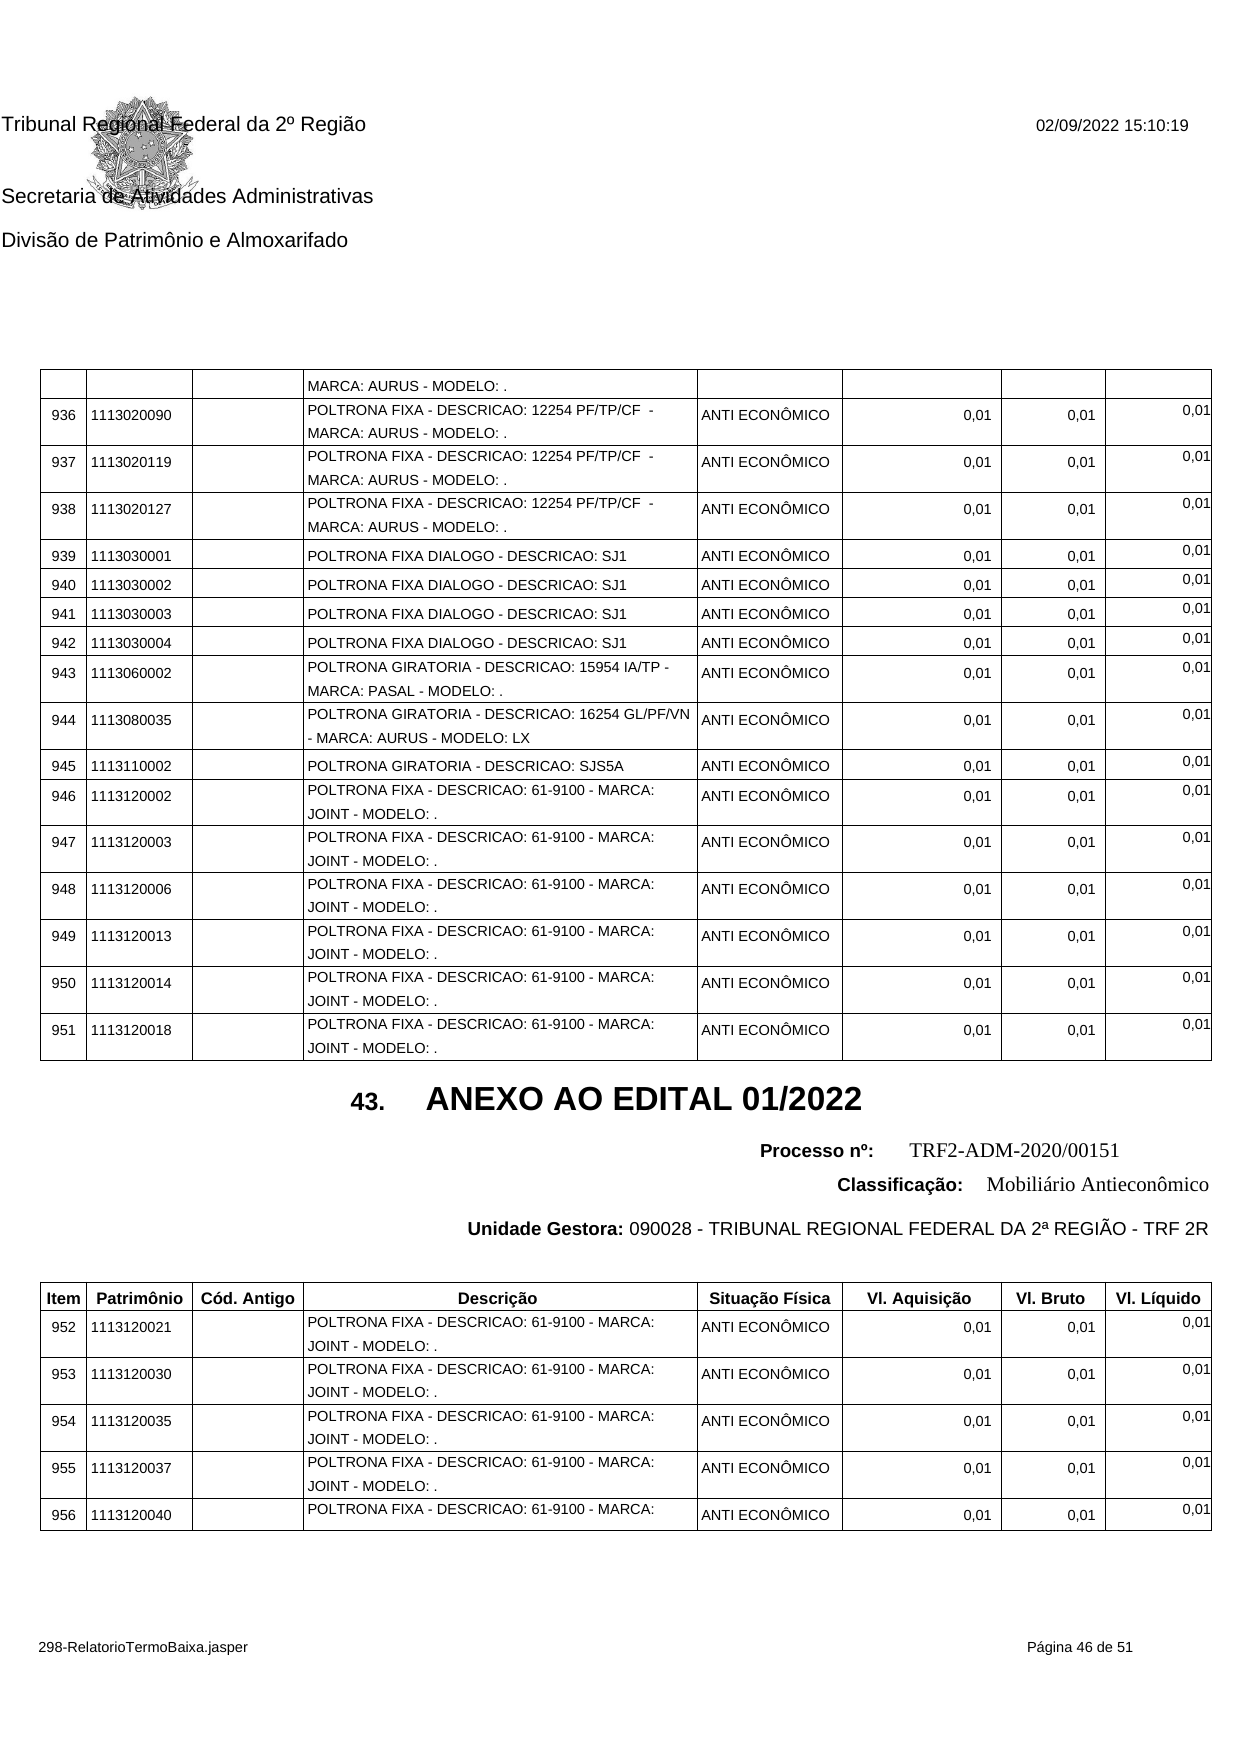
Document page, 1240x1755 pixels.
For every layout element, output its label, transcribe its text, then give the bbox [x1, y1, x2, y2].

table_cell 938 [41, 493, 86, 539]
table_cell 0,01 [1106, 873, 1211, 919]
table_cell 0,01 [1106, 1311, 1211, 1357]
table_cell [193, 1499, 303, 1530]
table_cell 0,01 [843, 627, 1001, 655]
table_cell 0,01 [843, 1311, 1001, 1357]
table_cell POLTRONA FIXA - DESCRICAO: 61-9100 - MARCA: JOINT - MODELO: . [304, 780, 697, 825]
table_cell 0,01 [1002, 703, 1105, 749]
table_cell ANTI ECONÔMICO [698, 750, 842, 778]
text Processo nº: TRF2-ADM-2020/00151 [0, 1140, 1214, 1162]
table_cell 952 [41, 1311, 86, 1357]
subtitle ANEXO AO EDITAL 01/2022 [0, 1079, 1213, 1117]
table_cell 0,01 [843, 750, 1001, 778]
table_cell 1113020127 [87, 493, 192, 539]
table_cell POLTRONA FIXA - DESCRICAO: 12254 PF/TP/CF - MARCA: AURUS - MODELO: . [304, 399, 697, 445]
table_cell 0,01 [1106, 920, 1211, 966]
table_cell 0,01 [1106, 540, 1211, 568]
table_cell POLTRONA FIXA - DESCRICAO: 61-9100 - MARCA: JOINT - MODELO: . [304, 1452, 697, 1498]
table_cell 0,01 [1106, 826, 1211, 872]
table_cell 0,01 [1106, 1405, 1211, 1451]
text Unidade Gestora: 090028 - TRIBUNAL REGIONAL FEDERAL DA 2ª REGIÃO - TRF 2R [0, 1208, 1214, 1242]
table_cell 1113030003 [87, 598, 192, 626]
table_cell ANTI ECONÔMICO [698, 399, 842, 445]
table_cell 945 [41, 750, 86, 778]
table_cell 0,01 [1106, 627, 1211, 655]
table_cell POLTRONA FIXA - DESCRICAO: 61-9100 - MARCA: [304, 1499, 697, 1530]
table_cell 936 [41, 399, 86, 445]
table_cell 0,01 [1106, 1358, 1211, 1404]
table_header Cód. Antigo [193, 1283, 303, 1310]
table_cell 949 [41, 920, 86, 966]
table_cell POLTRONA GIRATORIA - DESCRICAO: SJS5A [304, 750, 697, 778]
table_cell 0,01 [843, 1014, 1001, 1060]
table_cell 0,01 [1106, 493, 1211, 539]
table_cell [193, 750, 303, 778]
table_cell 937 [41, 446, 86, 492]
table_cell 1113030002 [87, 569, 192, 597]
table_cell 1113120021 [87, 1311, 192, 1357]
table_cell [193, 780, 303, 825]
table_cell 1113120037 [87, 1452, 192, 1498]
table_cell ANTI ECONÔMICO [698, 780, 842, 825]
table_cell 0,01 [1002, 750, 1105, 778]
table_cell 0,01 [1002, 1358, 1105, 1404]
table_cell 1113120040 [87, 1499, 192, 1530]
table_cell [193, 1311, 303, 1357]
table_cell [193, 1014, 303, 1060]
table_cell POLTRONA GIRATORIA - DESCRICAO: 15954 IA/TP - MARCA: PASAL - MODELO: . [304, 656, 697, 702]
table_cell 1113110002 [87, 750, 192, 778]
table_cell 0,01 [843, 1405, 1001, 1451]
table_cell 0,01 [1002, 873, 1105, 919]
table_cell POLTRONA FIXA - DESCRICAO: 12254 PF/TP/CF - MARCA: AURUS - MODELO: . [304, 493, 697, 539]
table_cell POLTRONA FIXA - DESCRICAO: 12254 PF/TP/CF - MARCA: AURUS - MODELO: . [304, 446, 697, 492]
table_cell ANTI ECONÔMICO [698, 703, 842, 749]
table_cell 1113020090 [87, 399, 192, 445]
table_cell [698, 370, 842, 398]
table_cell 0,01 [843, 446, 1001, 492]
table_cell 1113030004 [87, 627, 192, 655]
table_cell 948 [41, 873, 86, 919]
table_cell 1113120006 [87, 873, 192, 919]
table_cell [193, 370, 303, 398]
table_cell 0,01 [1002, 1499, 1105, 1530]
table_cell ANTI ECONÔMICO [698, 598, 842, 626]
table_cell 1113120013 [87, 920, 192, 966]
table_cell POLTRONA GIRATORIA - DESCRICAO: 16254 GL/PF/VN - MARCA: AURUS - MODELO: LX [304, 703, 697, 749]
table_cell 940 [41, 569, 86, 597]
table_cell [193, 656, 303, 702]
table_cell ANTI ECONÔMICO [698, 627, 842, 655]
table_cell POLTRONA FIXA DIALOGO - DESCRICAO: SJ1 [304, 627, 697, 655]
table_cell [193, 569, 303, 597]
table_cell [193, 920, 303, 966]
table_cell POLTRONA FIXA - DESCRICAO: 61-9100 - MARCA: JOINT - MODELO: . [304, 1358, 697, 1404]
text Classificação: Mobiliário Antieconômico [0, 1174, 1214, 1196]
table_cell 0,01 [1106, 1014, 1211, 1060]
table_header Situação Física [698, 1283, 842, 1310]
table_cell 942 [41, 627, 86, 655]
table_cell 954 [41, 1405, 86, 1451]
table_cell [193, 627, 303, 655]
table_header Vl. Líquido [1106, 1283, 1211, 1310]
table_cell 0,01 [1106, 780, 1211, 825]
table_cell 944 [41, 703, 86, 749]
table_cell 0,01 [843, 598, 1001, 626]
table_cell [41, 370, 86, 398]
table_header Item [41, 1283, 86, 1310]
table_cell 0,01 [1002, 598, 1105, 626]
table_cell POLTRONA FIXA DIALOGO - DESCRICAO: SJ1 [304, 540, 697, 568]
table_cell 946 [41, 780, 86, 825]
table_cell [193, 1405, 303, 1451]
table_cell 1113020119 [87, 446, 192, 492]
table_cell [1002, 370, 1105, 398]
table_cell 0,01 [1106, 399, 1211, 445]
table_cell 0,01 [1106, 967, 1211, 1013]
table_cell ANTI ECONÔMICO [698, 540, 842, 568]
table_cell 0,01 [843, 826, 1001, 872]
table_cell 0,01 [843, 1499, 1001, 1530]
table_cell ANTI ECONÔMICO [698, 569, 842, 597]
table_cell 0,01 [843, 1358, 1001, 1404]
table_cell ANTI ECONÔMICO [698, 493, 842, 539]
table_cell 0,01 [1106, 446, 1211, 492]
table_cell ANTI ECONÔMICO [698, 446, 842, 492]
table_cell 941 [41, 598, 86, 626]
table_cell ANTI ECONÔMICO [698, 656, 842, 702]
table_cell [87, 370, 192, 398]
table_cell ANTI ECONÔMICO [698, 1405, 842, 1451]
table_cell 939 [41, 540, 86, 568]
table_cell 0,01 [843, 399, 1001, 445]
table_cell ANTI ECONÔMICO [698, 826, 842, 872]
table_cell 1113060002 [87, 656, 192, 702]
table_cell 1113120003 [87, 826, 192, 872]
table_cell [193, 598, 303, 626]
table_cell 0,01 [843, 780, 1001, 825]
table_cell 953 [41, 1358, 86, 1404]
table_cell 1113120002 [87, 780, 192, 825]
table_cell 0,01 [1002, 540, 1105, 568]
table_cell 0,01 [843, 1452, 1001, 1498]
table_cell [193, 1358, 303, 1404]
table_cell ANTI ECONÔMICO [698, 1311, 842, 1357]
table_cell 0,01 [1106, 656, 1211, 702]
table_cell 1113120030 [87, 1358, 192, 1404]
table_cell 0,01 [1002, 826, 1105, 872]
table_cell 1113030001 [87, 540, 192, 568]
table_cell [193, 446, 303, 492]
table_cell [193, 1452, 303, 1498]
table_header Vl. Bruto [1002, 1283, 1105, 1310]
table_cell 0,01 [1106, 703, 1211, 749]
table_cell - MARCA: AURUS - MODELO: . [304, 370, 697, 398]
table_cell POLTRONA FIXA - DESCRICAO: 61-9100 - MARCA: JOINT - MODELO: . [304, 967, 697, 1013]
table_cell 0,01 [1002, 399, 1105, 445]
table_cell [843, 370, 1001, 398]
table_cell 0,01 [1106, 598, 1211, 626]
table_cell 0,01 [1106, 1452, 1211, 1498]
table_cell POLTRONA FIXA - DESCRICAO: 61-9100 - MARCA: JOINT - MODELO: . [304, 873, 697, 919]
table_cell 947 [41, 826, 86, 872]
table_cell 943 [41, 656, 86, 702]
table_cell ANTI ECONÔMICO [698, 920, 842, 966]
table_cell POLTRONA FIXA DIALOGO - DESCRICAO: SJ1 [304, 569, 697, 597]
table_cell 0,01 [843, 493, 1001, 539]
table_cell 0,01 [1002, 656, 1105, 702]
table_cell 0,01 [1002, 967, 1105, 1013]
table_cell 0,01 [1002, 1014, 1105, 1060]
table_cell [193, 399, 303, 445]
table_cell 0,01 [1002, 1405, 1105, 1451]
table_cell ANTI ECONÔMICO [698, 1014, 842, 1060]
table_cell [193, 826, 303, 872]
table_cell 0,01 [1002, 627, 1105, 655]
table_cell 0,01 [843, 967, 1001, 1013]
table_cell 0,01 [843, 569, 1001, 597]
table_cell 0,01 [1002, 493, 1105, 539]
table_cell 951 [41, 1014, 86, 1060]
table_cell 0,01 [1002, 1452, 1105, 1498]
table_cell 950 [41, 967, 86, 1013]
table_cell POLTRONA FIXA - DESCRICAO: 61-9100 - MARCA: JOINT - MODELO: . [304, 1311, 697, 1357]
table_cell 1113120035 [87, 1405, 192, 1451]
table_cell 1113080035 [87, 703, 192, 749]
table_cell ANTI ECONÔMICO [698, 1499, 842, 1530]
table_cell 1113120014 [87, 967, 192, 1013]
table_cell 0,01 [843, 920, 1001, 966]
table_cell 0,01 [843, 873, 1001, 919]
table_cell [193, 703, 303, 749]
table_cell 0,01 [1002, 1311, 1105, 1357]
table_cell POLTRONA FIXA - DESCRICAO: 61-9100 - MARCA: JOINT - MODELO: . [304, 1405, 697, 1451]
table_cell ANTI ECONÔMICO [698, 1358, 842, 1404]
table_header Patrimônio [87, 1283, 192, 1310]
table_cell 0,01 [1002, 780, 1105, 825]
table_cell 0,01 [1002, 569, 1105, 597]
table_cell POLTRONA FIXA - DESCRICAO: 61-9100 - MARCA: JOINT - MODELO: . [304, 826, 697, 872]
table_cell 0,01 [1002, 446, 1105, 492]
table_cell 0,01 [1106, 750, 1211, 778]
table_cell 955 [41, 1452, 86, 1498]
table_cell 956 [41, 1499, 86, 1530]
table_cell [193, 493, 303, 539]
table_cell 0,01 [1002, 920, 1105, 966]
table_cell 0,01 [1106, 1499, 1211, 1530]
table_cell ANTI ECONÔMICO [698, 967, 842, 1013]
table_cell [193, 967, 303, 1013]
table_cell ANTI ECONÔMICO [698, 873, 842, 919]
table_cell ANTI ECONÔMICO [698, 1452, 842, 1498]
table_cell 0,01 [843, 656, 1001, 702]
table_cell [1106, 370, 1211, 398]
table_header Descrição [304, 1283, 697, 1310]
table_cell POLTRONA FIXA - DESCRICAO: 61-9100 - MARCA: JOINT - MODELO: . [304, 1014, 697, 1060]
table_header Vl. Aquisição [843, 1283, 1001, 1310]
table_cell [193, 873, 303, 919]
table_cell 1113120018 [87, 1014, 192, 1060]
table_cell POLTRONA FIXA DIALOGO - DESCRICAO: SJ1 [304, 598, 697, 626]
table_cell [193, 540, 303, 568]
table_cell 0,01 [843, 703, 1001, 749]
table_cell 0,01 [843, 540, 1001, 568]
table_cell 0,01 [1106, 569, 1211, 597]
table_cell POLTRONA FIXA - DESCRICAO: 61-9100 - MARCA: JOINT - MODELO: . [304, 920, 697, 966]
